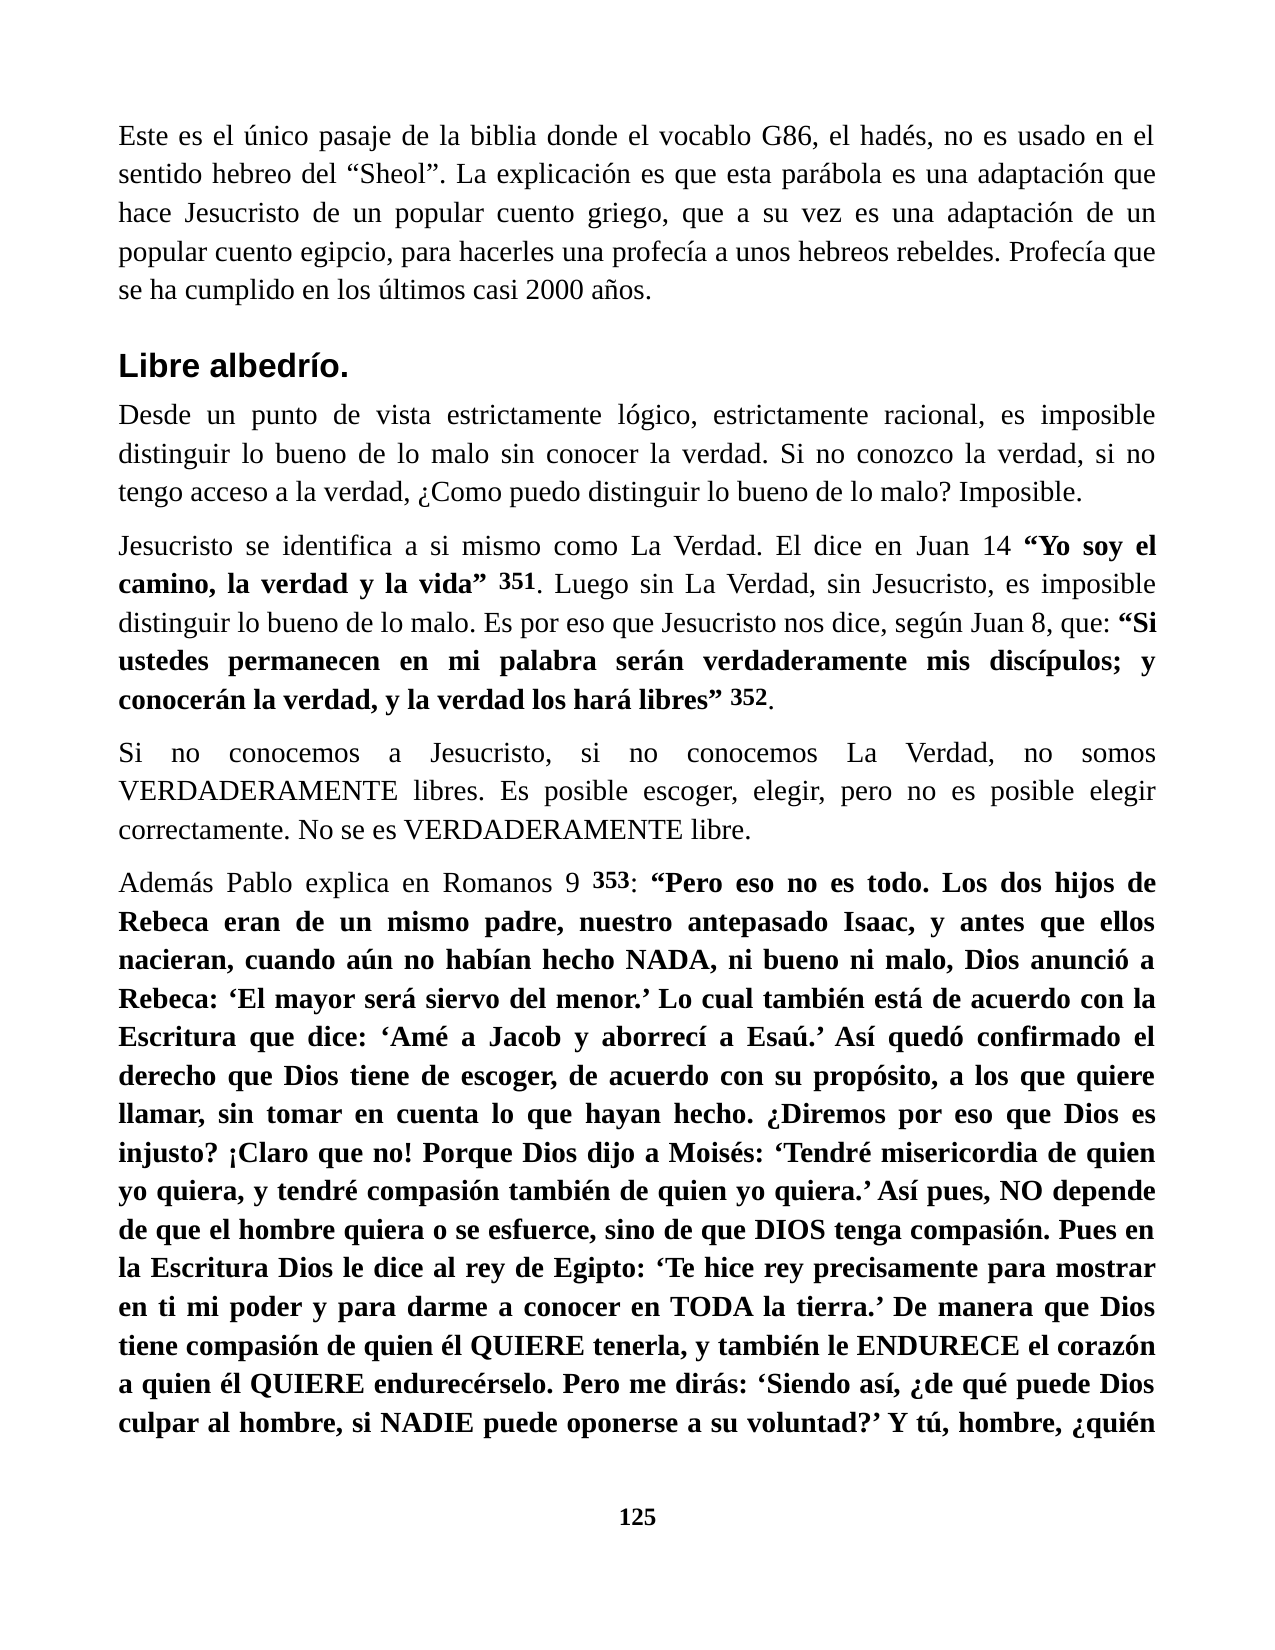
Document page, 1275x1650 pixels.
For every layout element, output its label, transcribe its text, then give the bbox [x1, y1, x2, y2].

text Jesucristo se identifica a si mismo como La Verdad. El dice en Juan 14 “Yo soy el camino, la verdad y la vida” . Luego sin La Verdad, sin Jesucristo, es imposible distinguir lo bueno de lo malo. Es por eso que Jesucristo nos dice, según Juan 8, que: “Si ustedes permanecen en mi palabra serán verdaderamente mis discípulos; y conocerán la verdad, y la verdad los hará libres” . [118, 528, 1157, 715]
text Desde un punto de vista estrictamente lógico, estrictamente racional, es imposible distinguir lo bueno de lo malo sin conocer la verdad. Si no conozco la verdad, si no tengo acceso a la verdad, ¿Como puedo distinguir lo bueno de lo malo? Imposible. [118, 397, 1157, 508]
text Además Pablo explica en Romanos 9 : “Pero eso no es todo. Los dos hijos de Rebeca eran de un mismo padre, nuestro antepasado Isaac, y antes que ellos nacieran, cuando aún no habían hecho NADA, ni bueno ni malo, Dios anunció a Rebeca: ‘El mayor será siervo del menor.’ Lo cual también está de acuerdo con la Escritura que dice: ‘Amé a Jacob y aborrecí a Esaú.’ Así quedó confirmado el derecho que Dios tiene de escoger, de acuerdo con su propósito, a los que quiere llamar, sin tomar en cuenta lo que hayan hecho. ¿Diremos por eso que Dios es injusto? ¡Claro que no! Porque Dios dijo a Moisés: ‘Tendré misericordia de quien yo quiera, y tendré compasión también de quien yo quiera.’ Así pues, NO depende de que el hombre quiera o se esfuerce, sino de que DIOS tenga compasión. Pues en la Escritura Dios le dice al rey de Egipto: ‘Te hice rey precisamente para mostrar en ti mi poder y para darme a conocer en TODA la tierra.’ De manera que Dios tiene compasión de quien él QUIERE tenerla, y también le ENDURECE el corazón a quien él QUIERE endurecérselo. Pero me dirás: ‘Siendo así, ¿de qué puede Dios culpar al hombre, si NADIE puede oponerse a su voluntad?’ Y tú, hombre, ¿quién [118, 865, 1157, 1438]
text Si no conocemos a Jesucristo, si no conocemos La Verdad, no somos VERDADERAMENTE libres. Es posible escoger, elegir, pero no es posible elegir correctamente. No se es VERDADERAMENTE libre. [118, 735, 1157, 846]
subtitle Libre albedrío. [118, 346, 1157, 385]
text Este es el único pasaje de la biblia donde el vocablo G86, el hadés, no es usado en el sentido hebreo del “Sheol”. La explicación es que esta parábola es una adaptación que hace Jesucristo de un popular cuento griego, que a su vez es una adaptación de un popular cuento egipcio, para hacerles una profecía a unos hebreos rebeldes. Profecía que se ha cumplido en los últimos casi 2000 años. [118, 118, 1157, 306]
